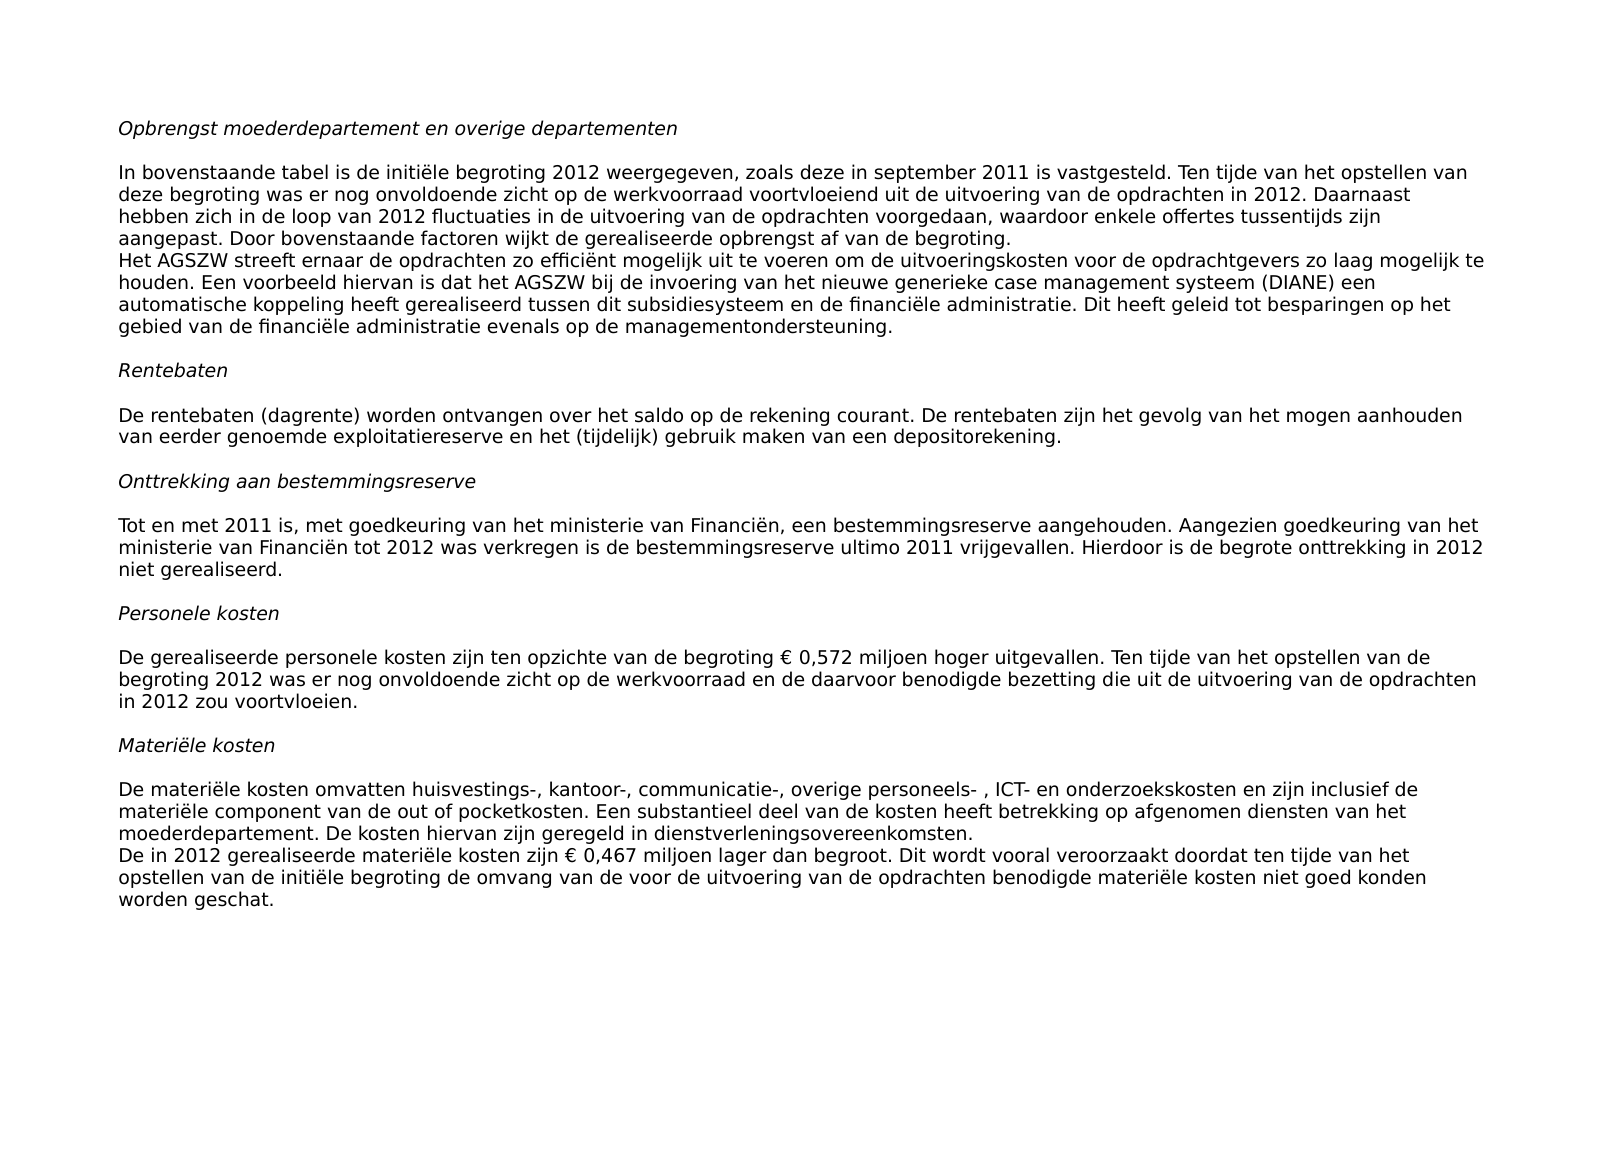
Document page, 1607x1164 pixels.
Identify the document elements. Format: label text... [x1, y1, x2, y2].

text De rentebaten (dagrente) worden ontvangen over het saldo op de rekening courant. De rentebaten zijn het gevolg van het mogen aanhouden van eerder genoemde exploitatiereserve en het (tijdelijk) gebruik maken van een depositorekening. [118, 404, 1488, 448]
text In bovenstaande tabel is de initiële begroting 2012 weergegeven, zoals deze in september 2011 is vastgesteld. Ten tijde van het opstellen van deze begroting was er nog onvoldoende zicht op de werkvoorraad voortvloeiend uit de uitvoering van de opdrachten in 2012. Daarnaast hebben zich in de loop van 2012 fluctuaties in de uitvoering van de opdrachten voorgedaan, waardoor enkele offertes tussentijds zijn aangepast. Door bovenstaande factoren wijkt de gerealiseerde opbrengst af van de begroting. [118, 162, 1488, 250]
subtitle Personele kosten [118, 603, 1488, 625]
subtitle Materiële kosten [118, 735, 1488, 757]
subtitle Onttrekking aan bestemmingsreserve [118, 471, 1488, 493]
text Tot en met 2011 is, met goedkeuring van het ministerie van Financiën, een bestemmingsreserve aangehouden. Aangezien goedkeuring van het ministerie van Financiën tot 2012 was verkregen is de bestemmingsreserve ultimo 2011 vrijgevallen. Hierdoor is de begrote onttrekking in 2012 niet gerealiseerd. [118, 515, 1488, 581]
subtitle Rentebaten [118, 360, 1488, 382]
text De materiële kosten omvatten huisvestings-, kantoor-, communicatie-, overige personeels- , ICT- en onderzoekskosten en zijn inclusief de materiële component van de out of pocketkosten. Een substantieel deel van de kosten heeft betrekking op afgenomen diensten van het moederdepartement. De kosten hiervan zijn geregeld in dienstverleningsovereenkomsten. [118, 779, 1488, 845]
text Het AGSZW streeft ernaar de opdrachten zo efficiënt mogelijk uit te voeren om de uitvoeringskosten voor de opdrachtgevers zo laag mogelijk te houden. Een voorbeeld hiervan is dat het AGSZW bij de invoering van het nieuwe generieke case management systeem (DIANE) een automatische koppeling heeft gerealiseerd tussen dit subsidiesysteem en de financiële administratie. Dit heeft geleid tot besparingen op het gebied van de financiële administratie evenals op de managementondersteuning. [118, 250, 1488, 338]
text De in 2012 gerealiseerde materiële kosten zijn € 0,467 miljoen lager dan begroot. Dit wordt vooral veroorzaakt doordat ten tijde van het opstellen van de initiële begroting de omvang van de voor de uitvoering van de opdrachten benodigde materiële kosten niet goed konden worden geschat. [118, 845, 1488, 911]
text De gerealiseerde personele kosten zijn ten opzichte van de begroting € 0,572 miljoen hoger uitgevallen. Ten tijde van het opstellen van de begroting 2012 was er nog onvoldoende zicht op de werkvoorraad en de daarvoor benodigde bezetting die uit de uitvoering van de opdrachten in 2012 zou voortvloeien. [118, 647, 1488, 713]
subtitle Opbrengst moederdepartement en overige departementen [118, 118, 1488, 140]
